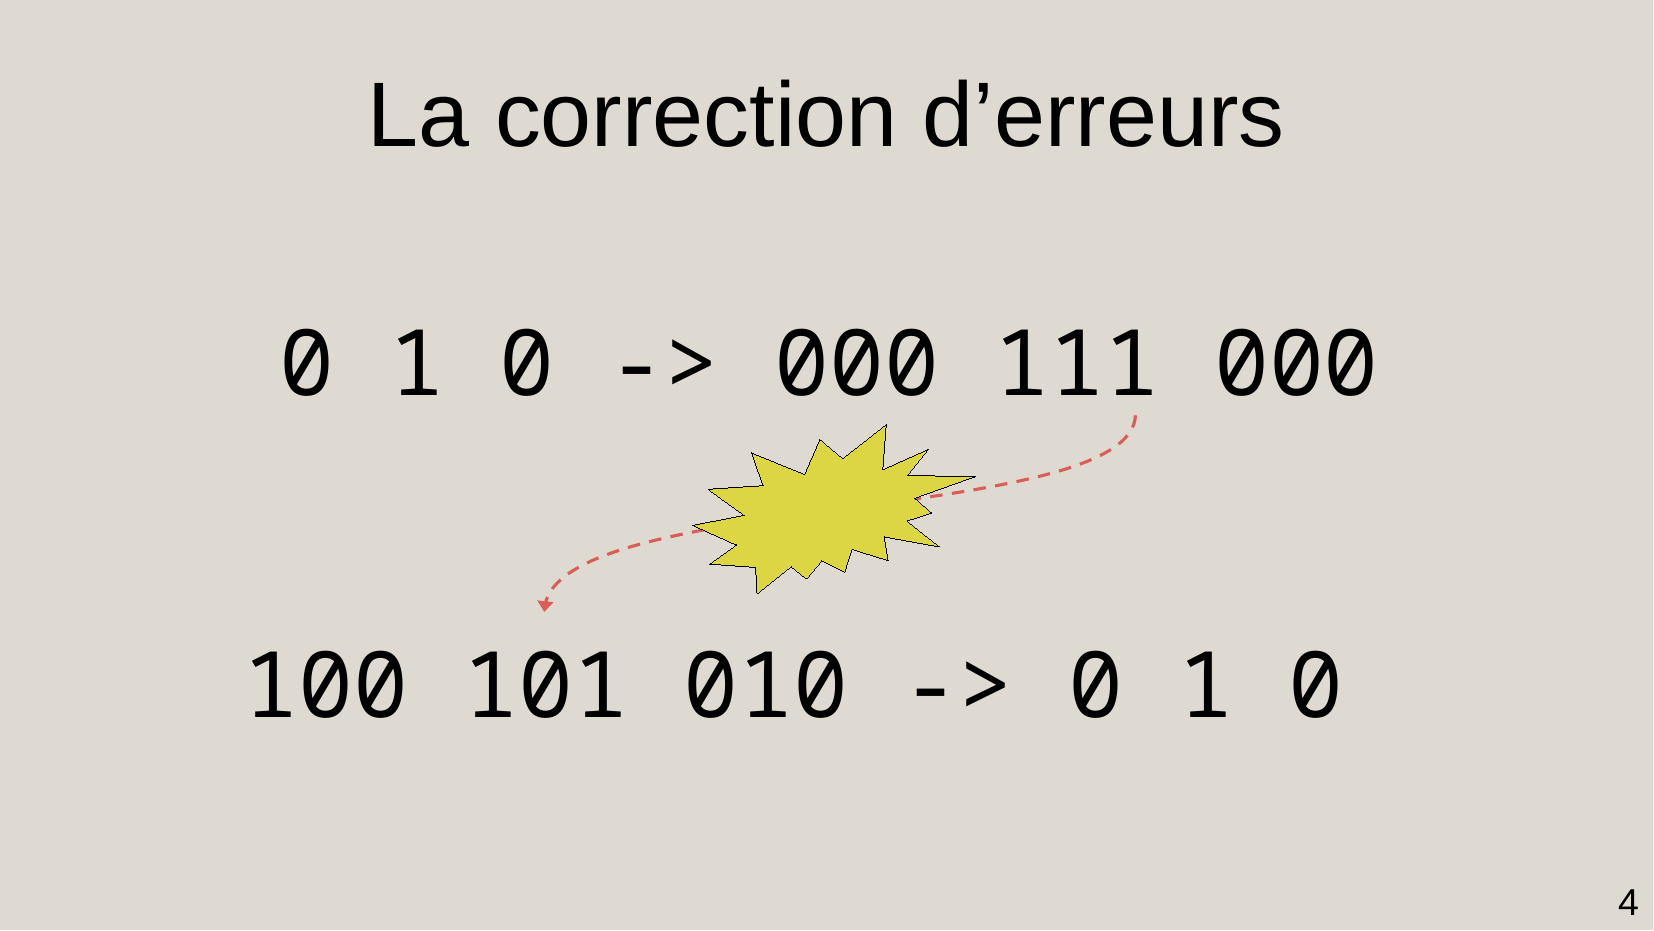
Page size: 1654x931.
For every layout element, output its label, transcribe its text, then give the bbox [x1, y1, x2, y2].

title 0 1 0 -> 000 111 000 [85, 281, 1574, 438]
title La correction d’erreurs [82, 37, 1571, 193]
text_box [692, 424, 976, 594]
text_box [1452, 873, 1654, 931]
title 100 101 010 -> 0 1 0 [76, 604, 1565, 760]
